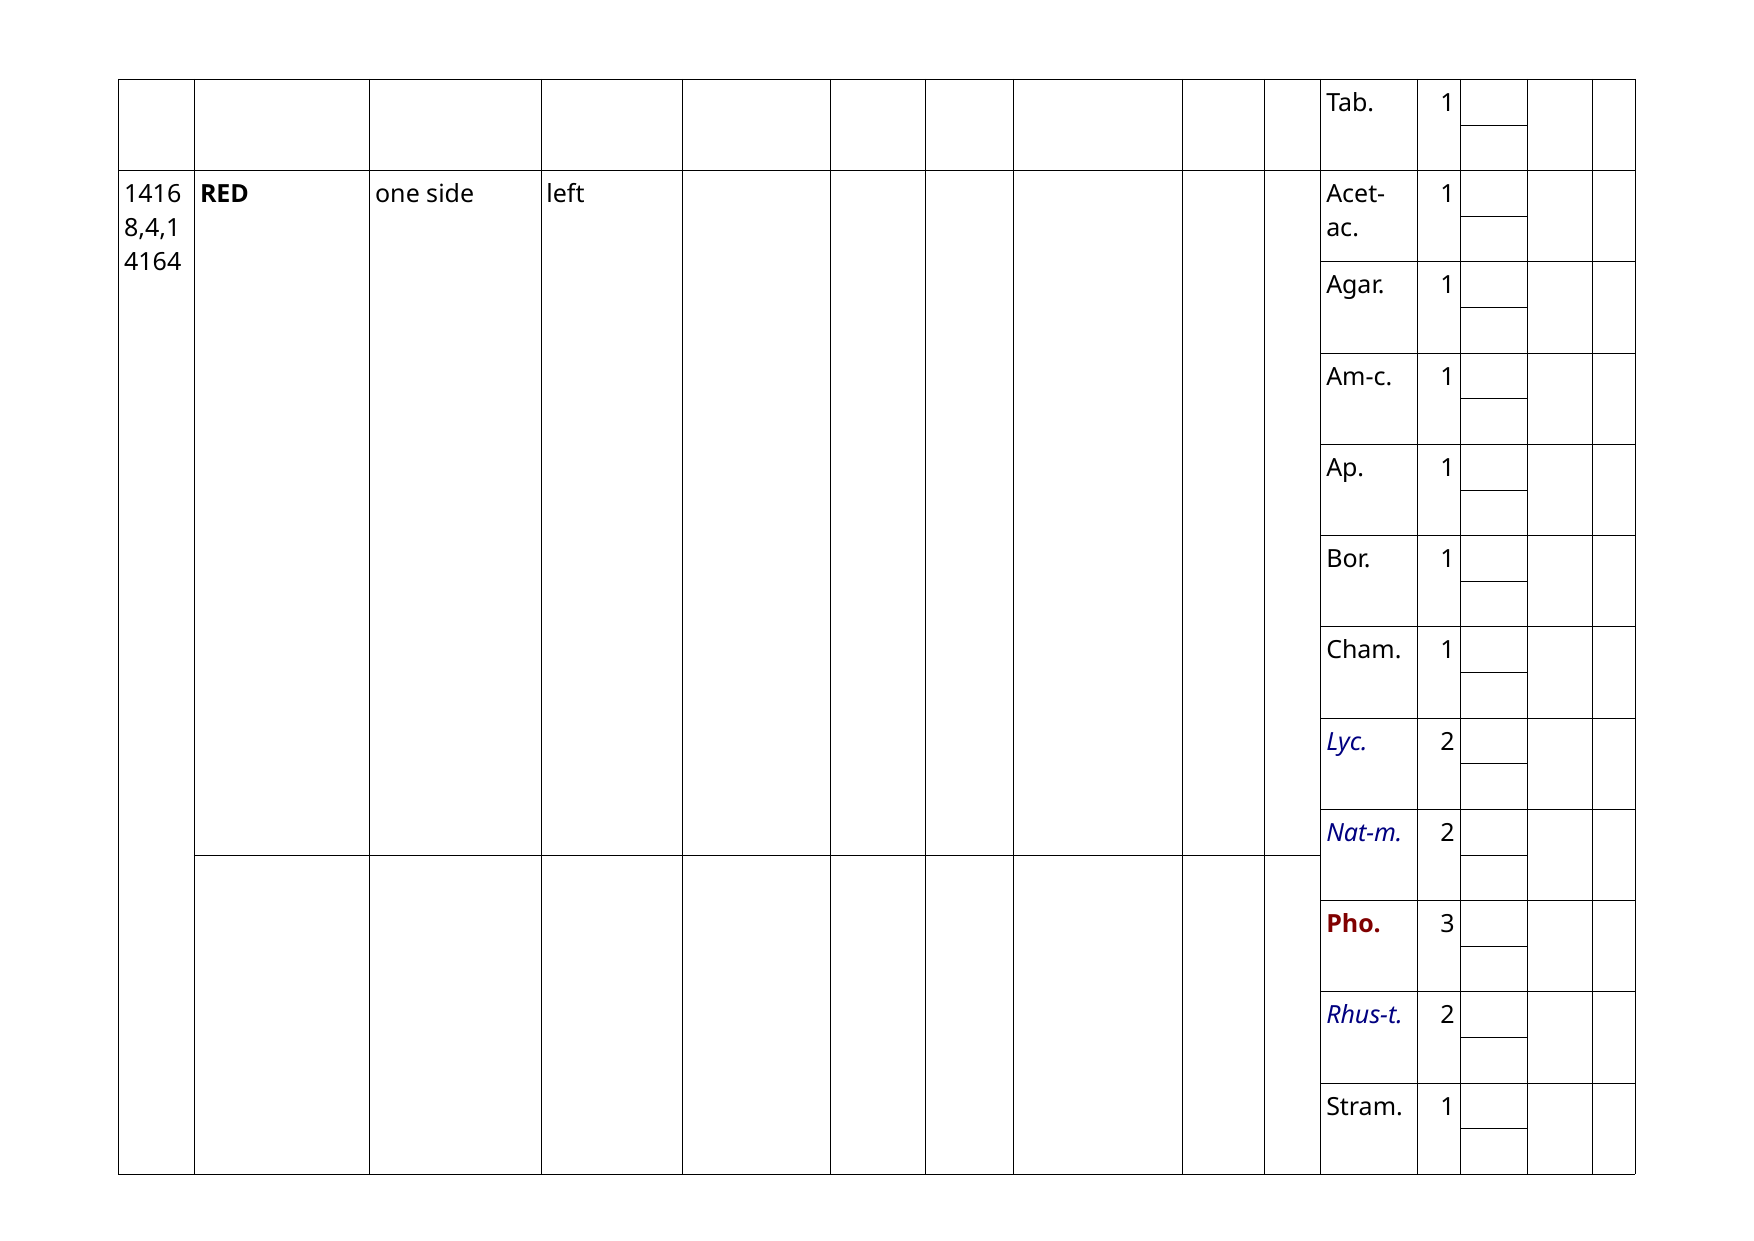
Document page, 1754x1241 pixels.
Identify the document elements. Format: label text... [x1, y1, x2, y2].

table_cell [195, 80, 369, 170]
table_cell [1461, 354, 1527, 398]
table_cell [1461, 947, 1527, 991]
table_cell [1528, 445, 1592, 535]
table_cell [542, 80, 682, 170]
table_cell Pho. [1321, 901, 1417, 991]
table_cell [683, 856, 830, 1174]
table_cell [683, 171, 830, 854]
table_cell Acet-ac. [1321, 171, 1417, 261]
table_cell 14168,4,14164 [119, 171, 194, 1174]
table_cell [1593, 445, 1635, 535]
table_cell [1593, 171, 1635, 261]
table_cell [1528, 901, 1592, 991]
table_cell Lyc. [1321, 719, 1417, 809]
table_cell left [542, 171, 682, 854]
table_cell [1461, 80, 1527, 124]
table_cell [1461, 673, 1527, 718]
table_cell [1461, 810, 1527, 854]
table_cell 1 [1418, 171, 1460, 261]
table_cell [1528, 80, 1592, 170]
table_cell Rhus-t. [1321, 992, 1417, 1083]
table_cell [1265, 80, 1320, 170]
table_cell [1528, 992, 1592, 1083]
table_cell [1528, 354, 1592, 444]
table_cell [1461, 217, 1527, 261]
table_cell [1183, 80, 1264, 170]
table_cell Am-c. [1321, 354, 1417, 444]
table_cell [1461, 719, 1527, 763]
table_cell 1 [1418, 536, 1460, 626]
table_cell [1014, 80, 1182, 170]
table_cell [1461, 856, 1527, 900]
table_cell [1593, 810, 1635, 900]
table_cell [1593, 627, 1635, 718]
table_cell [831, 80, 925, 170]
table_cell 1 [1418, 262, 1460, 353]
table_cell [1461, 901, 1527, 946]
table_cell one side [370, 171, 541, 854]
table_cell [1461, 262, 1527, 307]
table_cell 1 [1418, 80, 1460, 170]
table_cell [370, 80, 541, 170]
table_cell [831, 856, 925, 1174]
table_cell [1528, 719, 1592, 809]
table_cell red [195, 171, 369, 854]
table_cell [1461, 126, 1527, 170]
table_cell Agar. [1321, 262, 1417, 353]
table_cell [831, 171, 925, 854]
table_cell [1593, 80, 1635, 170]
table_cell [1265, 856, 1320, 1174]
table_cell Nat-m. [1321, 810, 1417, 900]
table_cell [1461, 992, 1527, 1037]
table_cell 1 [1418, 354, 1460, 444]
table_cell [1461, 171, 1527, 216]
table_cell Cham. [1321, 627, 1417, 718]
table_cell 1 [1418, 1084, 1460, 1174]
table_cell [926, 856, 1013, 1174]
table_cell Stram. [1321, 1084, 1417, 1174]
table_cell 1 [1418, 445, 1460, 535]
table_cell [1183, 171, 1264, 854]
table_cell [1461, 536, 1527, 581]
table_cell [1461, 491, 1527, 535]
table_cell [1461, 1038, 1527, 1083]
table_cell [370, 856, 541, 1174]
table_cell [1528, 262, 1592, 353]
table_cell [1461, 1084, 1527, 1128]
table_cell [1593, 536, 1635, 626]
table_cell [119, 80, 194, 170]
table_cell [1528, 627, 1592, 718]
table_cell [1593, 1084, 1635, 1174]
table_cell [1593, 354, 1635, 444]
table_cell Bor. [1321, 536, 1417, 626]
table_cell [1461, 582, 1527, 626]
table_cell 2 [1418, 992, 1460, 1083]
table_cell [683, 80, 830, 170]
table_cell [1461, 1129, 1527, 1174]
table_cell [1593, 719, 1635, 809]
table_cell [926, 171, 1013, 854]
table_cell [1528, 536, 1592, 626]
table_cell [1461, 399, 1527, 444]
table_cell [1528, 810, 1592, 900]
table_cell [1014, 171, 1182, 854]
table_cell [1528, 171, 1592, 261]
table_cell [1461, 764, 1527, 809]
table_cell 3 [1418, 901, 1460, 991]
table_cell [1593, 901, 1635, 991]
table_cell 2 [1418, 810, 1460, 900]
table_cell [542, 856, 682, 1174]
table_cell [1593, 262, 1635, 353]
table_cell [195, 856, 369, 1174]
table_cell [1528, 1084, 1592, 1174]
table_cell Tab. [1321, 80, 1417, 170]
table_cell Ap. [1321, 445, 1417, 535]
table_cell [1183, 856, 1264, 1174]
table_cell 2 [1418, 719, 1460, 809]
table_cell [1461, 445, 1527, 489]
table_cell [1461, 308, 1527, 353]
table_cell [1014, 856, 1182, 1174]
table_cell [1461, 627, 1527, 672]
table_cell 1 [1418, 627, 1460, 718]
table_cell [1265, 171, 1320, 854]
table_cell [1593, 992, 1635, 1083]
table_cell [926, 80, 1013, 170]
